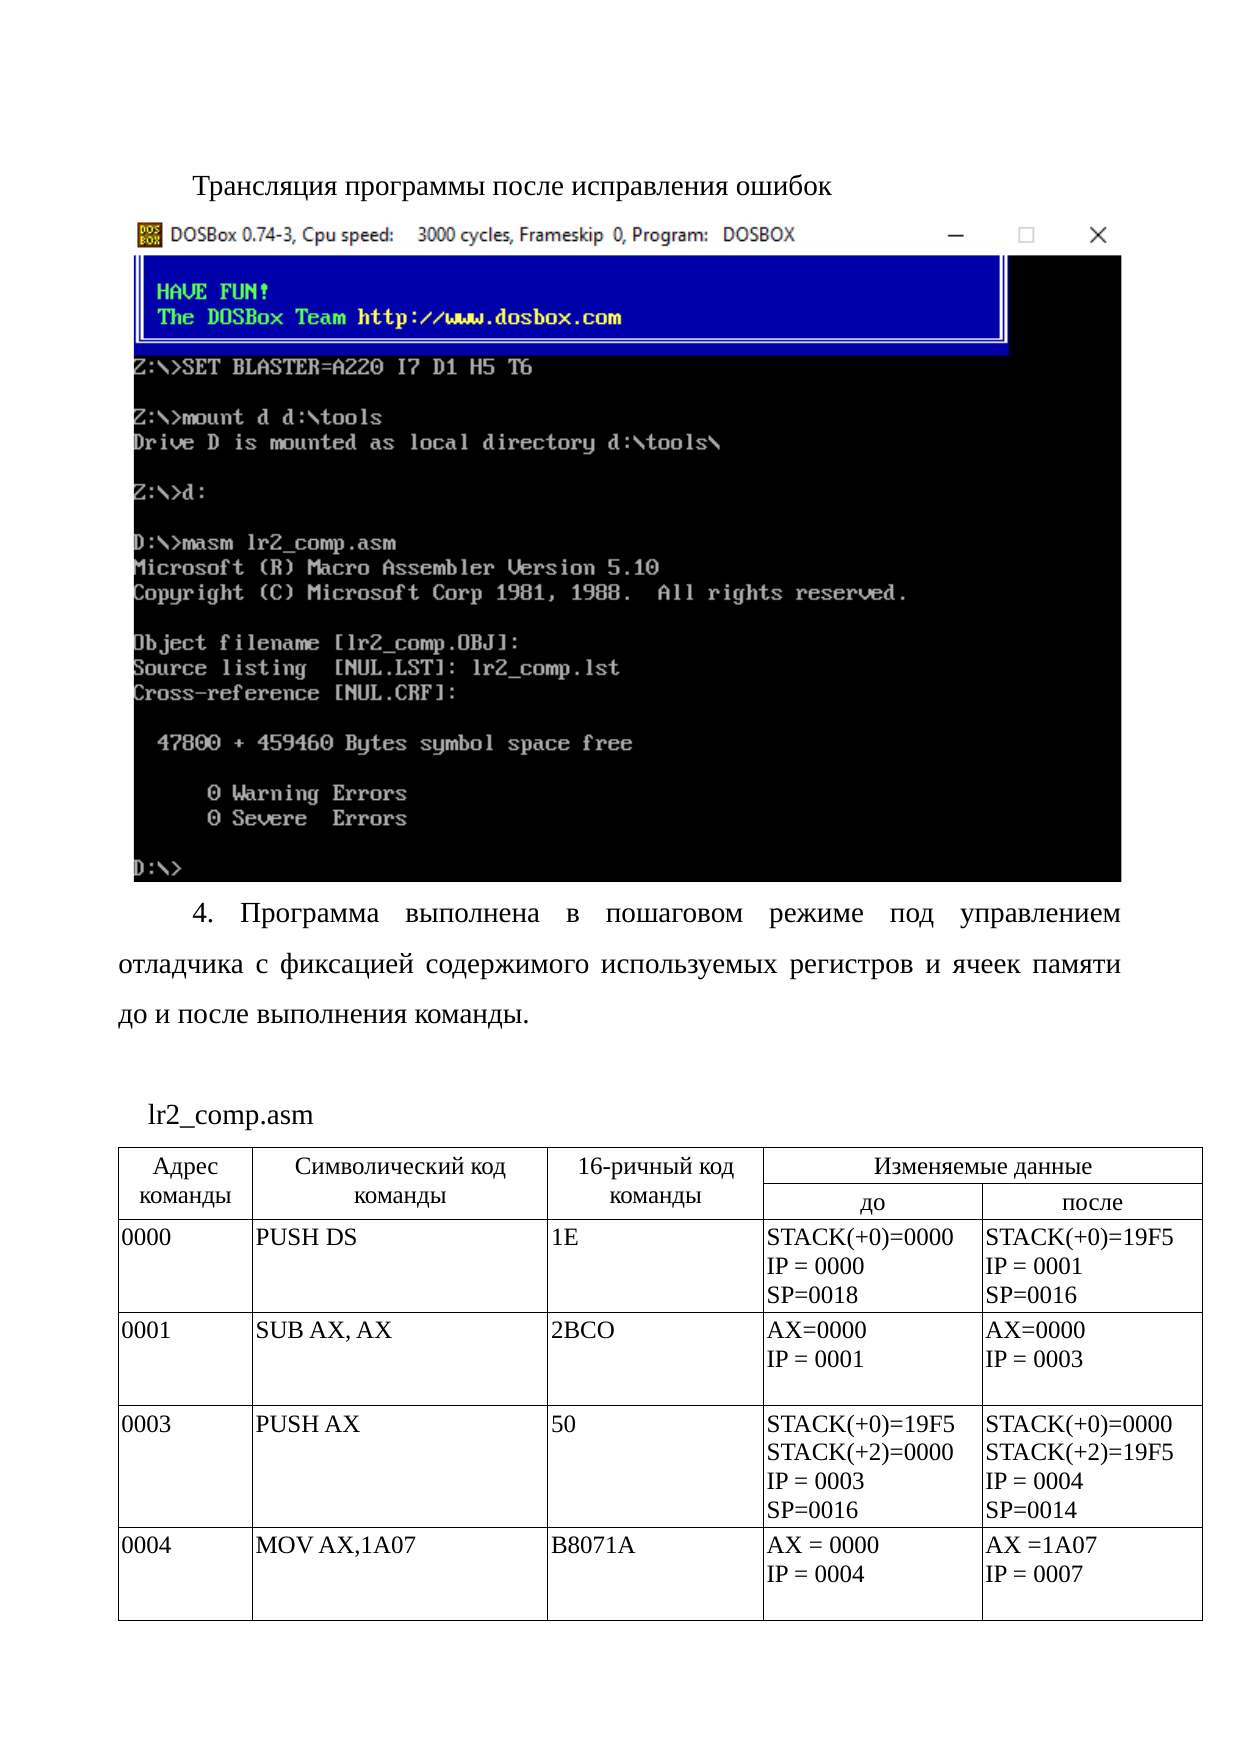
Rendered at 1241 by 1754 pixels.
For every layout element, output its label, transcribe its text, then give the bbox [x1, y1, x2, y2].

table_cell 0000 [119, 1220, 252, 1312]
table_header Адрес команды [119, 1148, 252, 1218]
table_header Изменяемые данные [764, 1148, 1202, 1183]
table_cell AX = 0000 IP = 0004 [764, 1528, 982, 1620]
table_cell MOV AX,1A07 [253, 1528, 547, 1620]
text 4. Программа выполнена в пошаговом режиме под управлением отладчика с фиксацией содержимого используемых регистров и ячеек памяти до и после выполнения команды. [118, 896, 1122, 1030]
table_header Символический код команды [253, 1148, 547, 1218]
table_cell 50 [548, 1406, 763, 1527]
table_cell PUSH DS [253, 1220, 547, 1312]
text Трансляция программы после исправления ошибок [118, 168, 1122, 202]
table_cell PUSH AX [253, 1406, 547, 1527]
table_header 16-ричный код команды [548, 1148, 763, 1218]
table_cell AX=0000 IP = 0001 [764, 1313, 982, 1405]
table_cell STACK(+0)=19F5 STACK(+2)=0000 IP = 0003 SP=0016 [764, 1406, 982, 1527]
table_cell 0004 [119, 1528, 252, 1620]
table_cell STACK(+0)=0000 STACK(+2)=19F5 IP = 0004 SP=0014 [983, 1406, 1202, 1527]
table_cell SUB AX, AX [253, 1313, 547, 1405]
table_cell до [764, 1184, 982, 1218]
table_cell 1E [548, 1220, 763, 1312]
table_cell B8071A [548, 1528, 763, 1620]
table_cell AX =1A07 IP = 0007 [983, 1528, 1202, 1620]
table_cell 0003 [119, 1406, 252, 1527]
table_cell после [983, 1184, 1202, 1218]
table_cell 0001 [119, 1313, 252, 1405]
table_cell STACK(+0)=0000 IP = 0000 SP=0018 [764, 1220, 982, 1312]
table_cell AX=0000 IP = 0003 [983, 1313, 1202, 1405]
subtitle lr2_comp.asm [118, 1097, 1122, 1130]
table_cell 2BCO [548, 1313, 763, 1405]
table_cell STACK(+0)=19F5 IP = 0001 SP=0016 [983, 1220, 1202, 1312]
